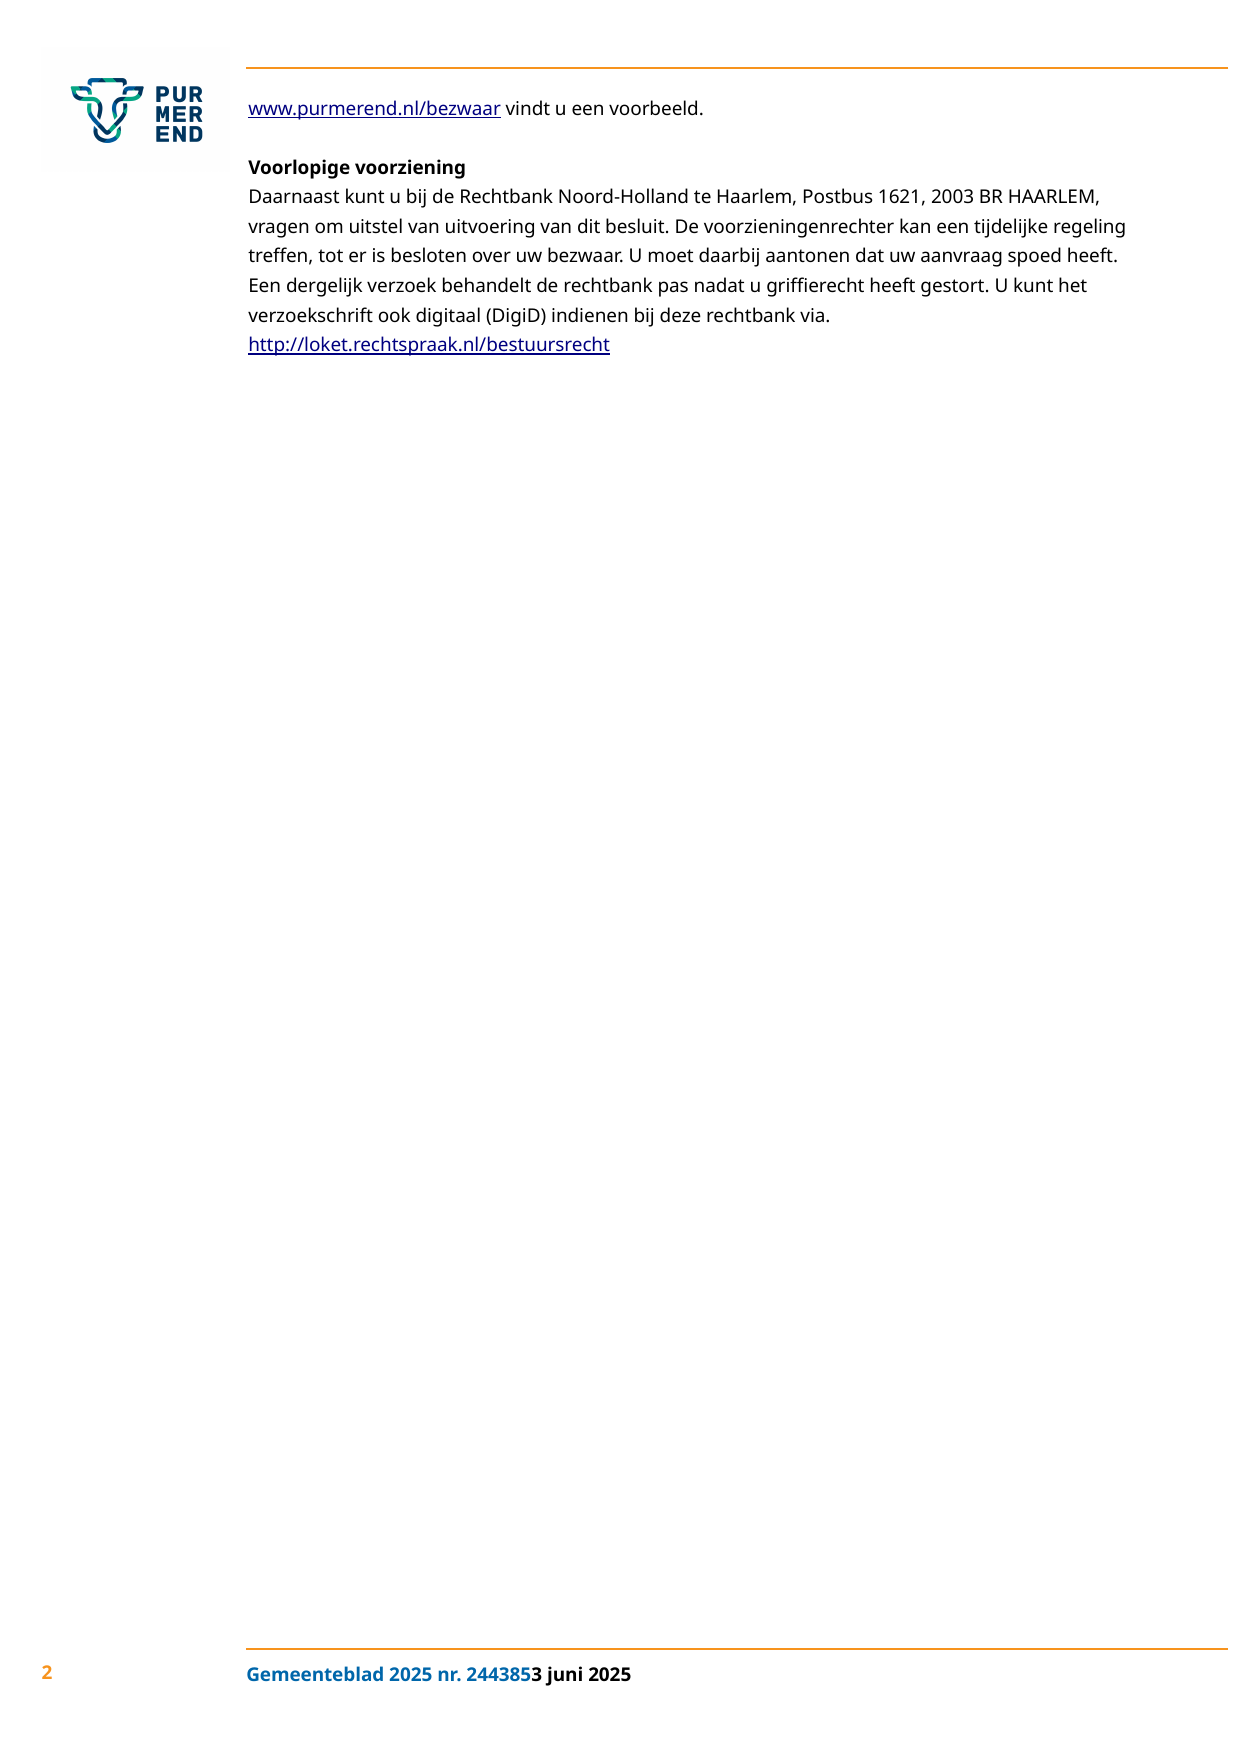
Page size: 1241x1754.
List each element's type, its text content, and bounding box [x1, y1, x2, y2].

picture [41, 47, 231, 172]
table_header www.purmerend.nl/bezwaar vindt u een voorbeeld. Voorlopige voorziening Daarnaast kunt u bij de Rechtbank Noord-Holland te Haarlem, Postbus 1621, 2003 BR HAARLEM, vragen om uitstel van uitvoering van dit besluit. De voorzieningenrechter kan een tijdelijke regeling treffen, tot er is besloten over uw bezwaar. U moet daarbij aantonen dat uw aanvraag spoed heeft. Een dergelijk verzoek behandelt de rechtbank pas nadat u griffierecht heeft gestort. U kunt het verzoekschrift ook digitaal (DigiD) indienen bij deze rechtbank via. http://loket.rechtspraak.nl/bestuursrecht [248, 95, 1152, 357]
